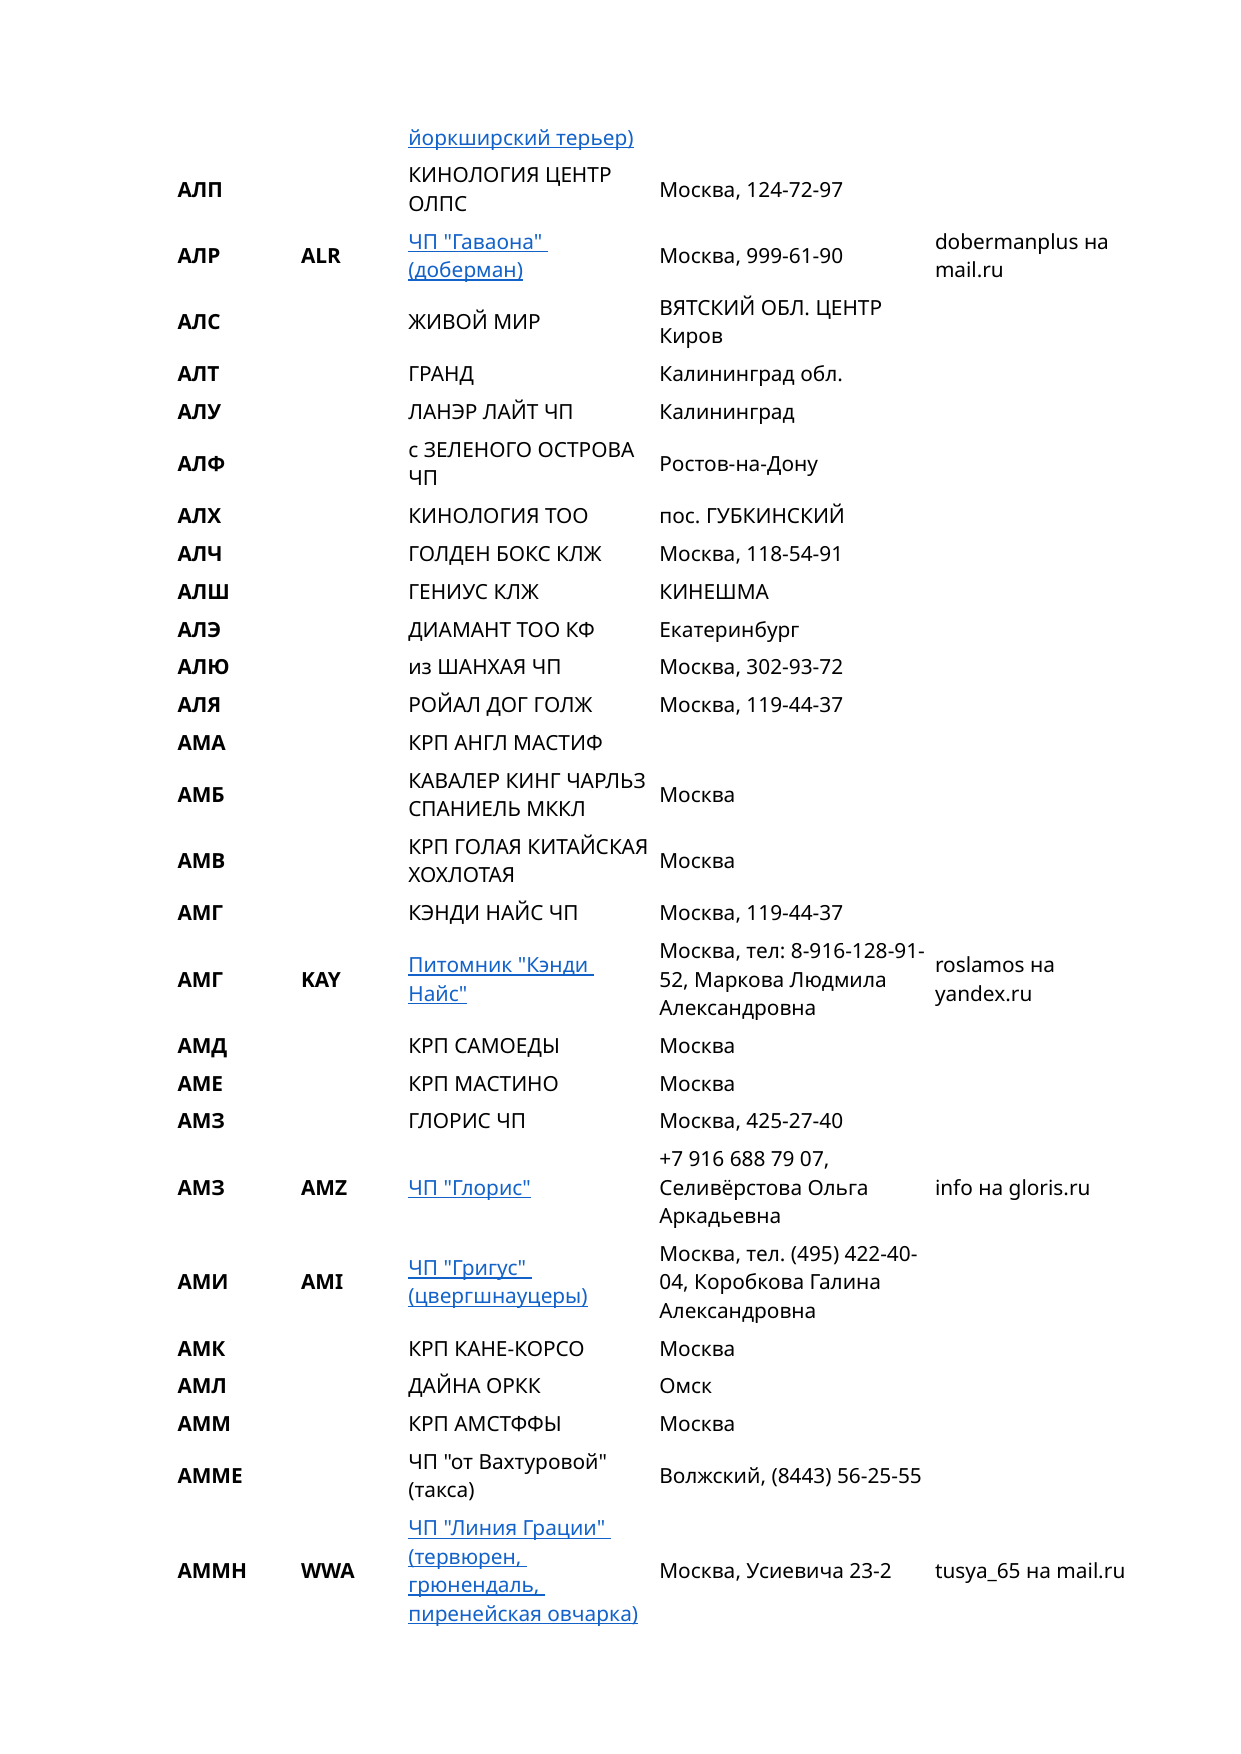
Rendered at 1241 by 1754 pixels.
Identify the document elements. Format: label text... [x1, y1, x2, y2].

table_cell АЛХ [173, 497, 296, 534]
table_cell [930, 1102, 1156, 1140]
table_cell АМЕ [173, 1064, 296, 1102]
table_cell АМЗ [173, 1102, 296, 1140]
table_cell [296, 430, 403, 497]
table_cell AMI [296, 1234, 403, 1329]
table_cell АЛС [173, 289, 296, 355]
table_cell Москва, тел. (495) 422-40-04, Коробкова Галина Александровна [654, 1234, 930, 1329]
table_cell [296, 1443, 403, 1509]
table_cell [296, 1367, 403, 1405]
table_cell [296, 1405, 403, 1442]
table_cell АМЗ [173, 1140, 296, 1234]
table_cell КРП САМОЕДЫ [404, 1026, 654, 1064]
table_cell ЛАНЭР ЛАЙТ ЧП [404, 393, 654, 430]
table_cell АМА [173, 724, 296, 761]
table_cell [296, 355, 403, 392]
table_cell +7 916 688 79 07, Селивёрстова Ольга Аркадьевна [654, 1140, 930, 1234]
table_cell [930, 430, 1156, 497]
table_cell АЛР [173, 222, 296, 288]
table_cell [296, 828, 403, 894]
table_cell Москва, 425-27-40 [654, 1102, 930, 1140]
table_cell КРП ГОЛАЯ КИТАЙСКАЯ ХОХЛОТАЯ [404, 828, 654, 894]
table_cell АЛУ [173, 393, 296, 430]
table_cell [296, 686, 403, 723]
table_cell [296, 894, 403, 932]
table_cell КИНОЛОГИЯ ТОО [404, 497, 654, 534]
table_cell [930, 648, 1156, 686]
table_cell АЛЧ [173, 534, 296, 572]
table_cell [296, 724, 403, 761]
table_cell АЛШ [173, 572, 296, 610]
table_cell [173, 118, 296, 156]
table_cell KAY [296, 932, 403, 1026]
table_cell Москва, 302-93-72 [654, 648, 930, 686]
table_cell Москва, тел: 8-916-128-91-52, Маркова Людмила Александровна [654, 932, 930, 1026]
table_cell ЧП "Линия Грации" (тервюрен, грюнендаль, пиренейская овчарка) [404, 1509, 654, 1632]
table_cell КРП АНГЛ МАСТИФ [404, 724, 654, 761]
table_cell [930, 497, 1156, 534]
table_cell АММЕ [173, 1443, 296, 1509]
table_cell [930, 355, 1156, 392]
table_cell АМГ [173, 894, 296, 932]
table_cell ГОЛДЕН БОКС КЛЖ [404, 534, 654, 572]
table_cell КИНОЛОГИЯ ЦЕНТР ОЛПС [404, 156, 654, 222]
table_cell Москва [654, 828, 930, 894]
table_cell Москва, 118-54-91 [654, 534, 930, 572]
table_cell [930, 118, 1156, 156]
table_cell [930, 686, 1156, 723]
table_cell [930, 1329, 1156, 1367]
table_cell info на gloris.ru [930, 1140, 1156, 1234]
table_cell [930, 289, 1156, 355]
table_cell Омск [654, 1367, 930, 1405]
table_cell Калининград обл. [654, 355, 930, 392]
table_cell АММН [173, 1509, 296, 1632]
table_cell [296, 1026, 403, 1064]
table_cell Москва, 124-72-97 [654, 156, 930, 222]
table_cell [296, 118, 403, 156]
table_cell AMZ [296, 1140, 403, 1234]
table_cell [296, 1102, 403, 1140]
table_cell ЖИВОЙ МИР [404, 289, 654, 355]
table_cell [930, 1026, 1156, 1064]
table_cell АЛЮ [173, 648, 296, 686]
table_cell ГРАНД [404, 355, 654, 392]
table_cell [654, 724, 930, 761]
table_cell Калининград [654, 393, 930, 430]
table_cell АМБ [173, 761, 296, 827]
table_cell [930, 761, 1156, 827]
table_cell КРП АМСТФФЫ [404, 1405, 654, 1442]
table_cell roslamos на yandex.ru [930, 932, 1156, 1026]
table_cell ВЯТСКИЙ ОБЛ. ЦЕНТР Киров [654, 289, 930, 355]
table_cell [930, 828, 1156, 894]
table_cell [296, 572, 403, 610]
table_cell [296, 1064, 403, 1102]
table_cell [296, 534, 403, 572]
table_cell пос. ГУБКИНСКИЙ [654, 497, 930, 534]
table_cell Москва [654, 1329, 930, 1367]
table_cell Екатеринбург [654, 610, 930, 648]
table_cell АЛЯ [173, 686, 296, 723]
table_cell АМД [173, 1026, 296, 1064]
table_cell [930, 1443, 1156, 1509]
table_cell ГЕНИУС КЛЖ [404, 572, 654, 610]
table_cell [296, 393, 403, 430]
table_cell из ШАНХАЯ ЧП [404, 648, 654, 686]
table_cell [296, 761, 403, 827]
table_cell ДИАМАНТ ТОО КФ [404, 610, 654, 648]
table_cell АМИ [173, 1234, 296, 1329]
table_cell АМЛ [173, 1367, 296, 1405]
table_cell [930, 1234, 1156, 1329]
table_cell АЛП [173, 156, 296, 222]
table_cell йоркширский терьер) [404, 118, 654, 156]
table_cell Москва, 119-44-37 [654, 686, 930, 723]
table_cell ГЛОРИС ЧП [404, 1102, 654, 1140]
table_cell [296, 156, 403, 222]
table_cell Москва, Усиевича 23-2 [654, 1509, 930, 1632]
table_cell WWA [296, 1509, 403, 1632]
table_cell [654, 118, 930, 156]
table_cell РОЙАЛ ДОГ ГОЛЖ [404, 686, 654, 723]
table_cell КИНЕШМА [654, 572, 930, 610]
table_cell [296, 289, 403, 355]
table_cell Москва, 999-61-90 [654, 222, 930, 288]
table_cell [296, 648, 403, 686]
table_cell АЛФ [173, 430, 296, 497]
table_cell Волжский, (8443) 56-25-55 [654, 1443, 930, 1509]
table_cell КЭНДИ НАЙС ЧП [404, 894, 654, 932]
table_cell [930, 724, 1156, 761]
table_cell Москва [654, 761, 930, 827]
table_cell КРП КАНЕ-КОРСО [404, 1329, 654, 1367]
table_cell [296, 1329, 403, 1367]
table_cell tusya_65 на mail.ru [930, 1509, 1156, 1632]
table_cell с ЗЕЛЕНОГО ОСТРОВА ЧП [404, 430, 654, 497]
table_cell КАВАЛЕР КИНГ ЧАРЛЬЗ СПАНИЕЛЬ МККЛ [404, 761, 654, 827]
table_cell КРП МАСТИНО [404, 1064, 654, 1102]
table_cell ДАЙНА ОРКК [404, 1367, 654, 1405]
table_cell [930, 534, 1156, 572]
table_cell АЛЭ [173, 610, 296, 648]
table_cell АМВ [173, 828, 296, 894]
table_cell [930, 393, 1156, 430]
table_cell [296, 610, 403, 648]
table_cell [930, 572, 1156, 610]
table_cell Москва [654, 1405, 930, 1442]
table_cell ЧП "Глорис" [404, 1140, 654, 1234]
table_cell ЧП "Гаваона" (доберман) [404, 222, 654, 288]
table_cell dobermanplus на mail.ru [930, 222, 1156, 288]
table_cell [930, 1405, 1156, 1442]
table_cell Москва, 119-44-37 [654, 894, 930, 932]
table_cell [930, 1064, 1156, 1102]
table_cell Москва [654, 1064, 930, 1102]
table_cell Питомник "Кэнди Найс" [404, 932, 654, 1026]
table_cell [930, 610, 1156, 648]
table_cell ЧП "от Вахтуровой" (такса) [404, 1443, 654, 1509]
table_cell [930, 894, 1156, 932]
table_cell АМГ [173, 932, 296, 1026]
table_cell Ростов-на-Дону [654, 430, 930, 497]
table_cell [296, 497, 403, 534]
table_cell ALR [296, 222, 403, 288]
table_cell [930, 1367, 1156, 1405]
table_cell АЛТ [173, 355, 296, 392]
table_cell [930, 156, 1156, 222]
table_cell Москва [654, 1026, 930, 1064]
table_cell АММ [173, 1405, 296, 1442]
table_cell ЧП "Григус" (цвергшнауцеры) [404, 1234, 654, 1329]
table_cell АМК [173, 1329, 296, 1367]
